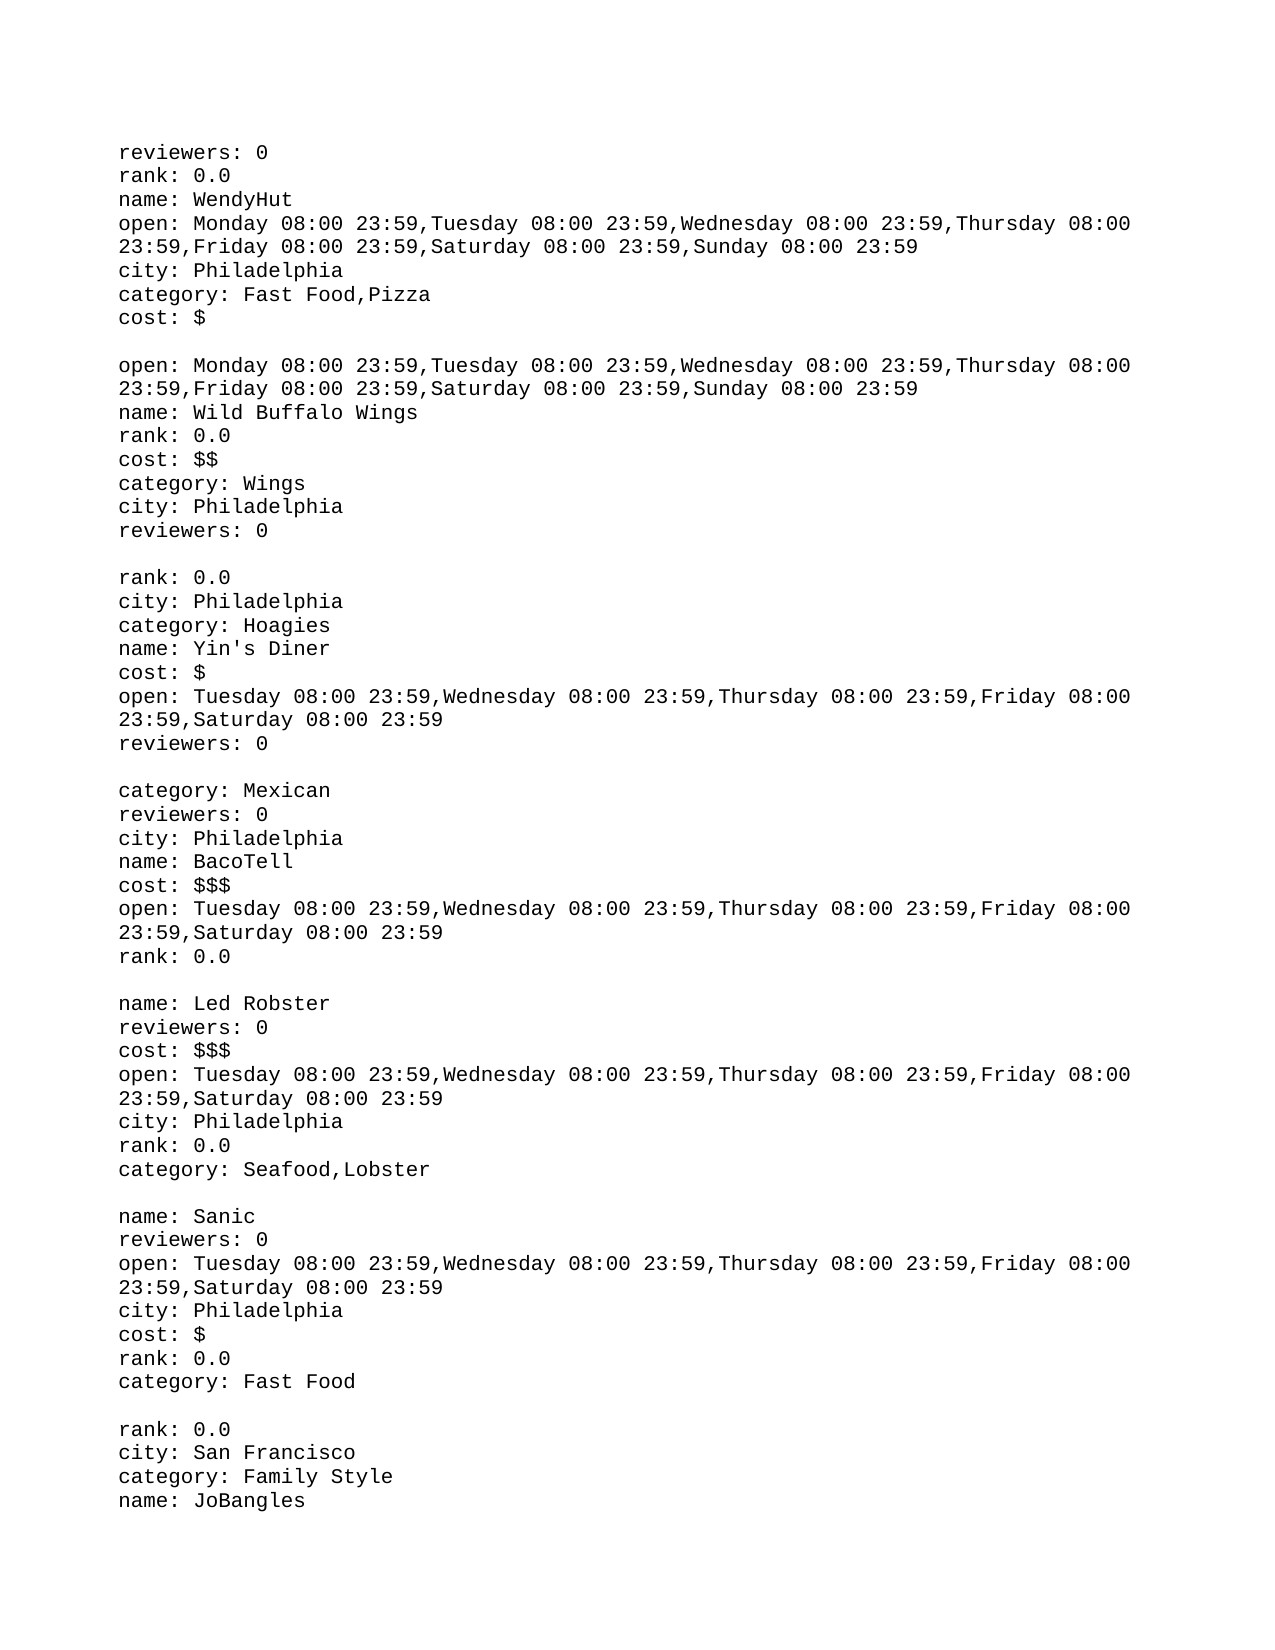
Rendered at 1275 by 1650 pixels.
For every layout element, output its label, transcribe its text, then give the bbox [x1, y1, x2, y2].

text city: Philadelphia [118, 1300, 1157, 1324]
text category: Fast Food,Pizza [118, 284, 1157, 307]
text city: Philadelphia [118, 260, 1157, 284]
text city: Philadelphia [118, 591, 1157, 615]
text category: Mexican [118, 780, 1157, 804]
text name: BacoTell [118, 851, 1157, 875]
text reviewers: 0 [118, 804, 1157, 827]
text reviewers: 0 [118, 520, 1157, 544]
text city: San Francisco [118, 1442, 1157, 1466]
text category: Fast Food [118, 1371, 1157, 1395]
text rank: 0.0 [118, 426, 1157, 449]
text name: Led Robster [118, 993, 1157, 1017]
text name: Wild Buffalo Wings [118, 402, 1157, 426]
text city: Philadelphia [118, 1111, 1157, 1135]
text open: Tuesday 08:00 23:59,Wednesday 08:00 23:59,Thursday 08:00 23:59,Friday 08:00 23:59,Saturday 08:00 23:59 [118, 898, 1157, 946]
text rank: 0.0 [118, 946, 1157, 969]
text category: Seafood,Lobster [118, 1158, 1157, 1182]
text reviewers: 0 [118, 1017, 1157, 1040]
text cost: $ [118, 1324, 1157, 1348]
text open: Tuesday 08:00 23:59,Wednesday 08:00 23:59,Thursday 08:00 23:59,Friday 08:00 23:59,Saturday 08:00 23:59 [118, 686, 1157, 733]
text name: WendyHut [118, 189, 1157, 213]
text rank: 0.0 [118, 165, 1157, 189]
text open: Tuesday 08:00 23:59,Wednesday 08:00 23:59,Thursday 08:00 23:59,Friday 08:00 23:59,Saturday 08:00 23:59 [118, 1253, 1157, 1300]
text category: Wings [118, 473, 1157, 496]
text category: Family Style [118, 1466, 1157, 1489]
text cost: $$$ [118, 1040, 1157, 1064]
text reviewers: 0 [118, 733, 1157, 757]
text cost: $$ [118, 449, 1157, 473]
text rank: 0.0 [118, 567, 1157, 591]
text city: Philadelphia [118, 496, 1157, 520]
text cost: $ [118, 307, 1157, 331]
text rank: 0.0 [118, 1419, 1157, 1442]
text name: Sanic [118, 1206, 1157, 1229]
text city: Philadelphia [118, 827, 1157, 851]
text name: JoBangles [118, 1489, 1157, 1513]
text open: Monday 08:00 23:59,Tuesday 08:00 23:59,Wednesday 08:00 23:59,Thursday 08:00 23:59,Friday 08:00 23:59,Saturday 08:00 23:59,Sunday 08:00 23:59 [118, 354, 1157, 402]
text category: Hoagies [118, 615, 1157, 638]
text name: Yin's Diner [118, 638, 1157, 662]
text cost: $ [118, 662, 1157, 686]
text cost: $$$ [118, 875, 1157, 898]
text rank: 0.0 [118, 1348, 1157, 1371]
text reviewers: 0 [118, 142, 1157, 165]
text rank: 0.0 [118, 1135, 1157, 1158]
text open: Tuesday 08:00 23:59,Wednesday 08:00 23:59,Thursday 08:00 23:59,Friday 08:00 23:59,Saturday 08:00 23:59 [118, 1064, 1157, 1111]
text open: Monday 08:00 23:59,Tuesday 08:00 23:59,Wednesday 08:00 23:59,Thursday 08:00 23:59,Friday 08:00 23:59,Saturday 08:00 23:59,Sunday 08:00 23:59 [118, 213, 1157, 260]
text reviewers: 0 [118, 1229, 1157, 1253]
